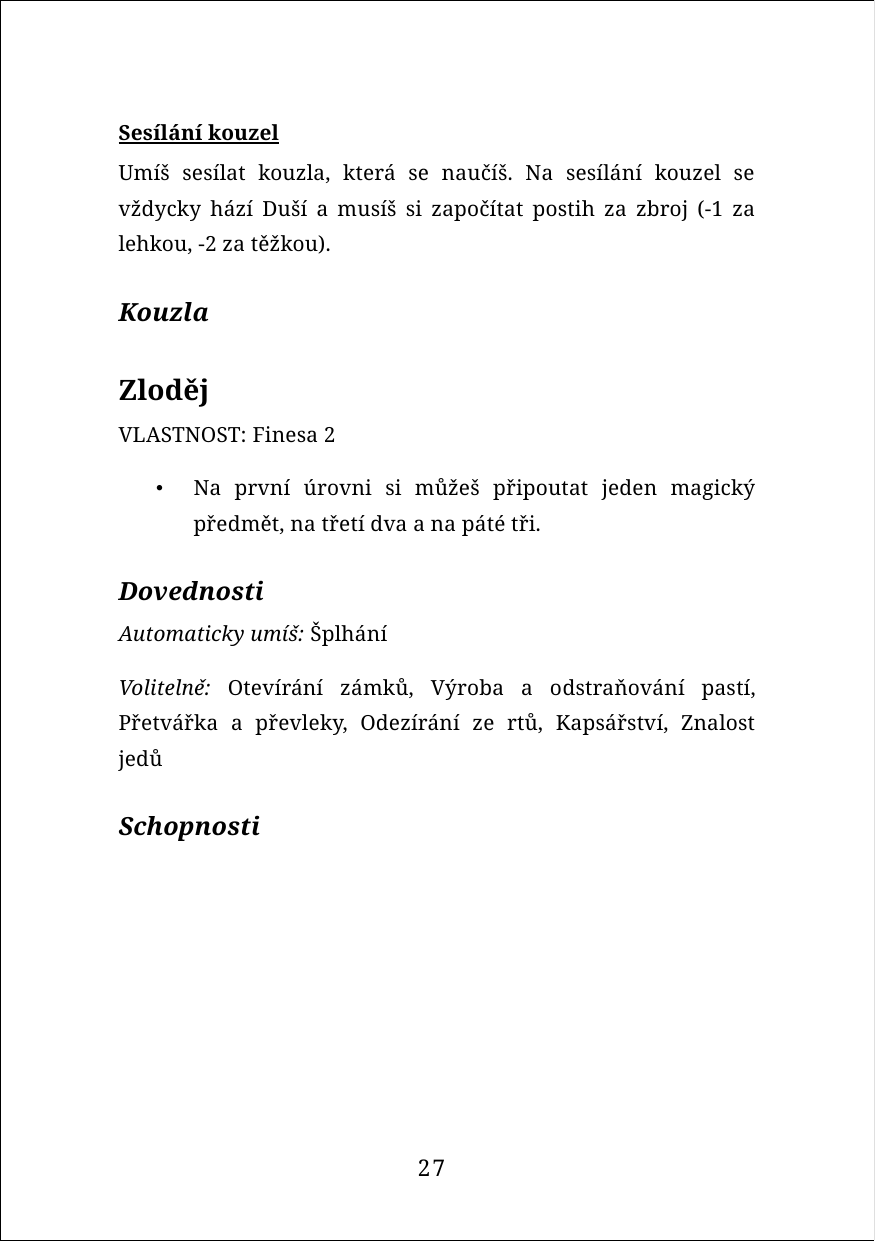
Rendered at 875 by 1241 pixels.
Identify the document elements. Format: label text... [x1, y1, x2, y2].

text Volitelně: Otevírání zámků, Výroba a odstraňování pastí, Přetvářka a převleky, Odezírání ze rtů, Kapsářství, Znalost jedů [118, 673, 756, 772]
text VLASTNOST: Finesa 2 [118, 420, 756, 448]
subtitle Sesílání kouzel [118, 118, 756, 147]
text Umíš sesílat kouzla, která se naučíš. Na sesílání kouzel se vždycky hází Duší a musíš si započítat postih za zbroj (-1 za lehkou, -2 za těžkou). [118, 158, 756, 258]
subtitle Schopnosti [118, 809, 756, 843]
list Na první úrovni si můžeš připoutat jeden magický předmět, na třetí dva a na páté tři. [156, 473, 756, 537]
subtitle Kouzla [118, 294, 756, 328]
text Automaticky umíš: Šplhání [118, 619, 756, 648]
subtitle Dovednosti [118, 574, 756, 608]
subtitle Zloděj [118, 370, 756, 408]
